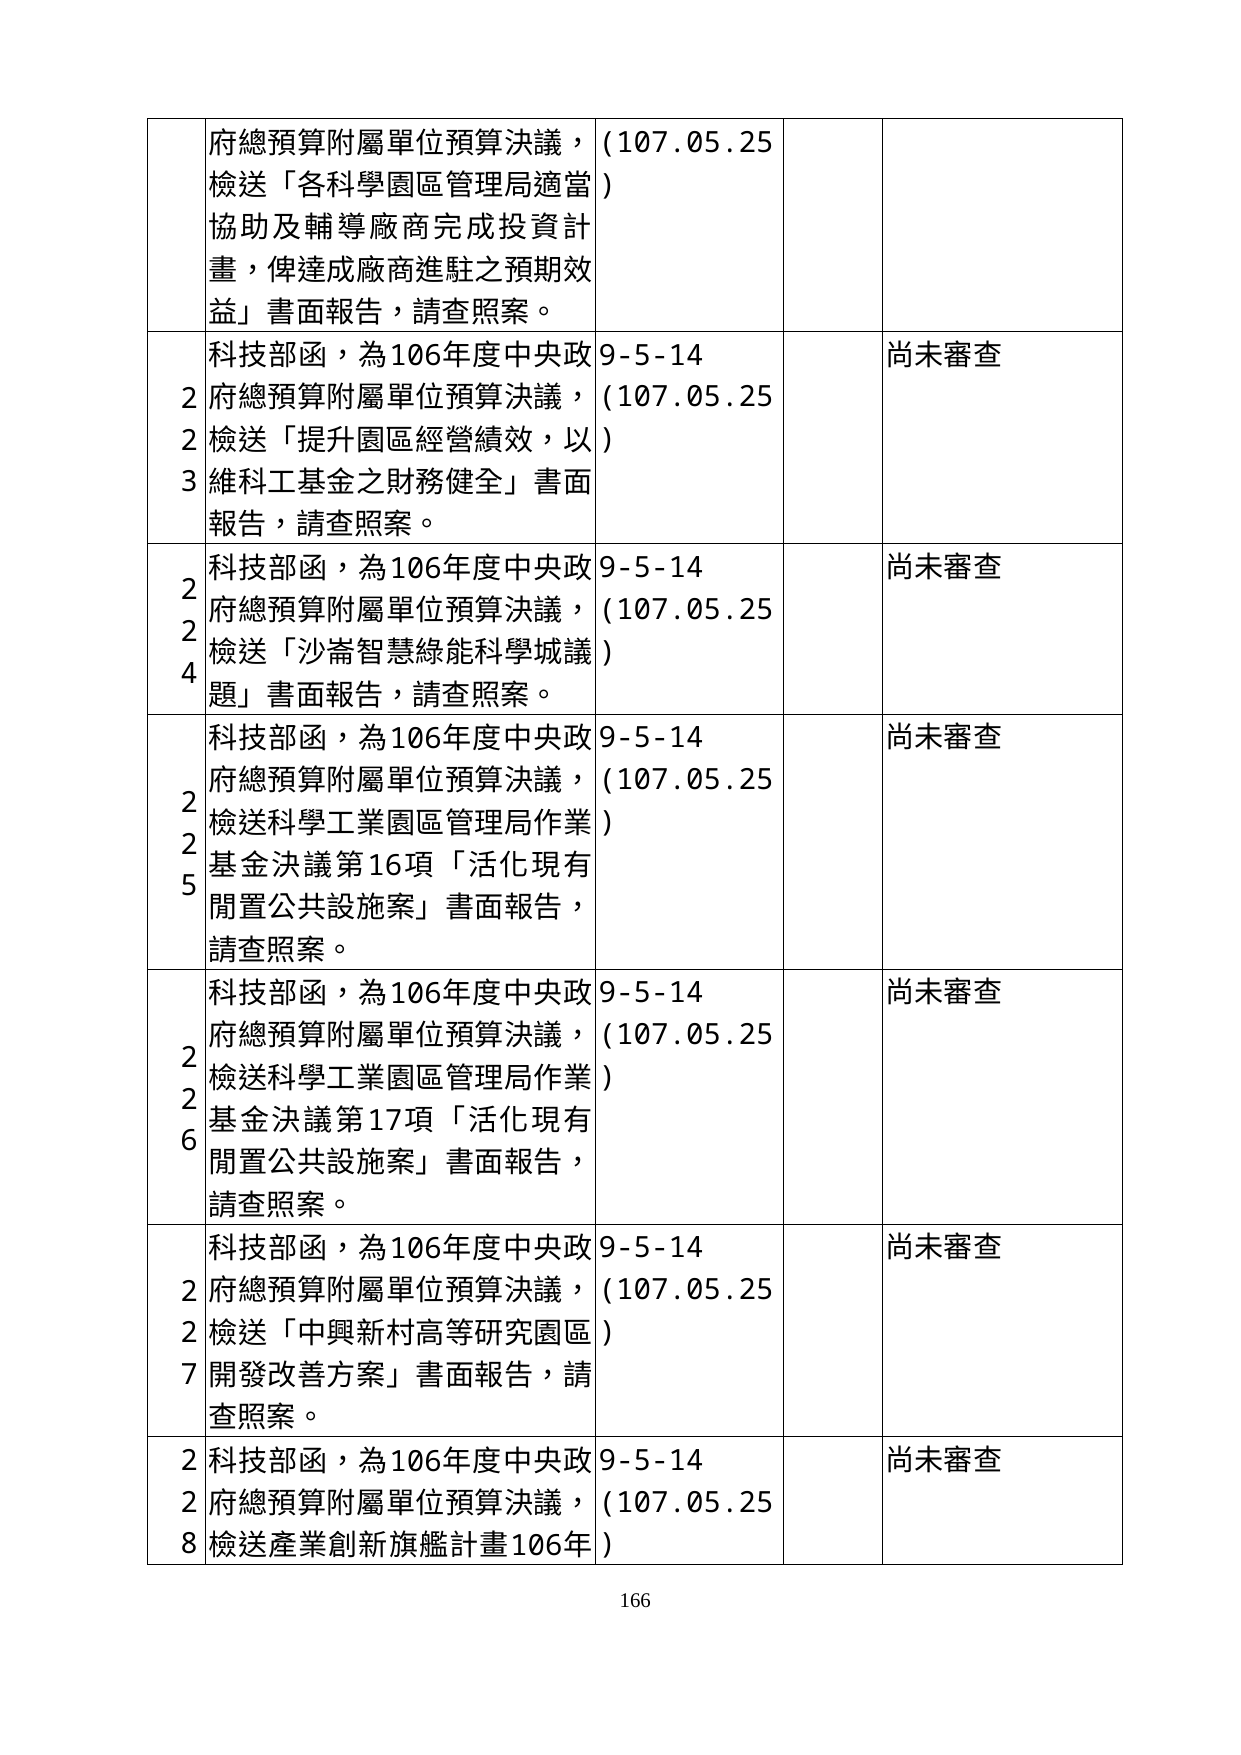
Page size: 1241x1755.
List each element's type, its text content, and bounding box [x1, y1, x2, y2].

table_cell 科技部函，為106年度中央政府總預算附屬單位預算決議，檢送產業創新旗艦計畫106年 [206, 1437, 595, 1564]
table_cell 尚未審查 [883, 332, 1122, 543]
table_cell 府總預算附屬單位預算決議，檢送「各科學園區管理局適當協助及輔導廠商完成投資計畫，俾達成廠商進駐之預期效益」書面報告，請查照案。 [206, 119, 595, 331]
table_cell 尚未審查 [883, 1225, 1122, 1436]
table_cell [784, 1437, 882, 1564]
table_cell 9-5-14 (107.05.25) [596, 332, 783, 543]
table_cell 科技部函，為106年度中央政府總預算附屬單位預算決議，檢送「中興新村高等研究園區開發改善方案」書面報告，請查照案。 [206, 1225, 595, 1436]
table_cell [148, 715, 205, 968]
table_cell 尚未審查 [883, 1437, 1122, 1564]
table_cell [148, 332, 205, 543]
table_cell 尚未審查 [883, 544, 1122, 713]
table_cell 9-5-14 (107.05.25) [596, 544, 783, 713]
table_cell 科技部函，為106年度中央政府總預算附屬單位預算決議，檢送「提升園區經營績效，以維科工基金之財務健全」書面報告，請查照案。 [206, 332, 595, 543]
table_cell [883, 119, 1122, 331]
table_cell [148, 1225, 205, 1436]
table_cell [784, 970, 882, 1223]
table_cell 9-5-14 (107.05.25) [596, 970, 783, 1223]
table_cell 9-5-14 (107.05.25) [596, 1225, 783, 1436]
table_cell [784, 1225, 882, 1436]
table_cell [784, 715, 882, 968]
table_cell 9-5-14 (107.05.25) [596, 715, 783, 968]
table_cell 尚未審查 [883, 715, 1122, 968]
table_cell [148, 544, 205, 713]
table_cell [148, 970, 205, 1223]
table_cell (107.05.25) [596, 119, 783, 331]
table_cell [148, 119, 205, 331]
table_cell 科技部函，為106年度中央政府總預算附屬單位預算決議，檢送科學工業園區管理局作業基金決議第16項「活化現有閒置公共設施案」書面報告，請查照案。 [206, 715, 595, 968]
table_cell [148, 1437, 205, 1564]
table_cell [784, 544, 882, 713]
table_cell [784, 119, 882, 331]
table_cell 尚未審查 [883, 970, 1122, 1223]
table_cell 9-5-14 (107.05.25) [596, 1437, 783, 1564]
table_cell [784, 332, 882, 543]
table_cell 科技部函，為106年度中央政府總預算附屬單位預算決議，檢送「沙崙智慧綠能科學城議題」書面報告，請查照案。 [206, 544, 595, 713]
table_cell 科技部函，為106年度中央政府總預算附屬單位預算決議，檢送科學工業園區管理局作業基金決議第17項「活化現有閒置公共設施案」書面報告，請查照案。 [206, 970, 595, 1223]
